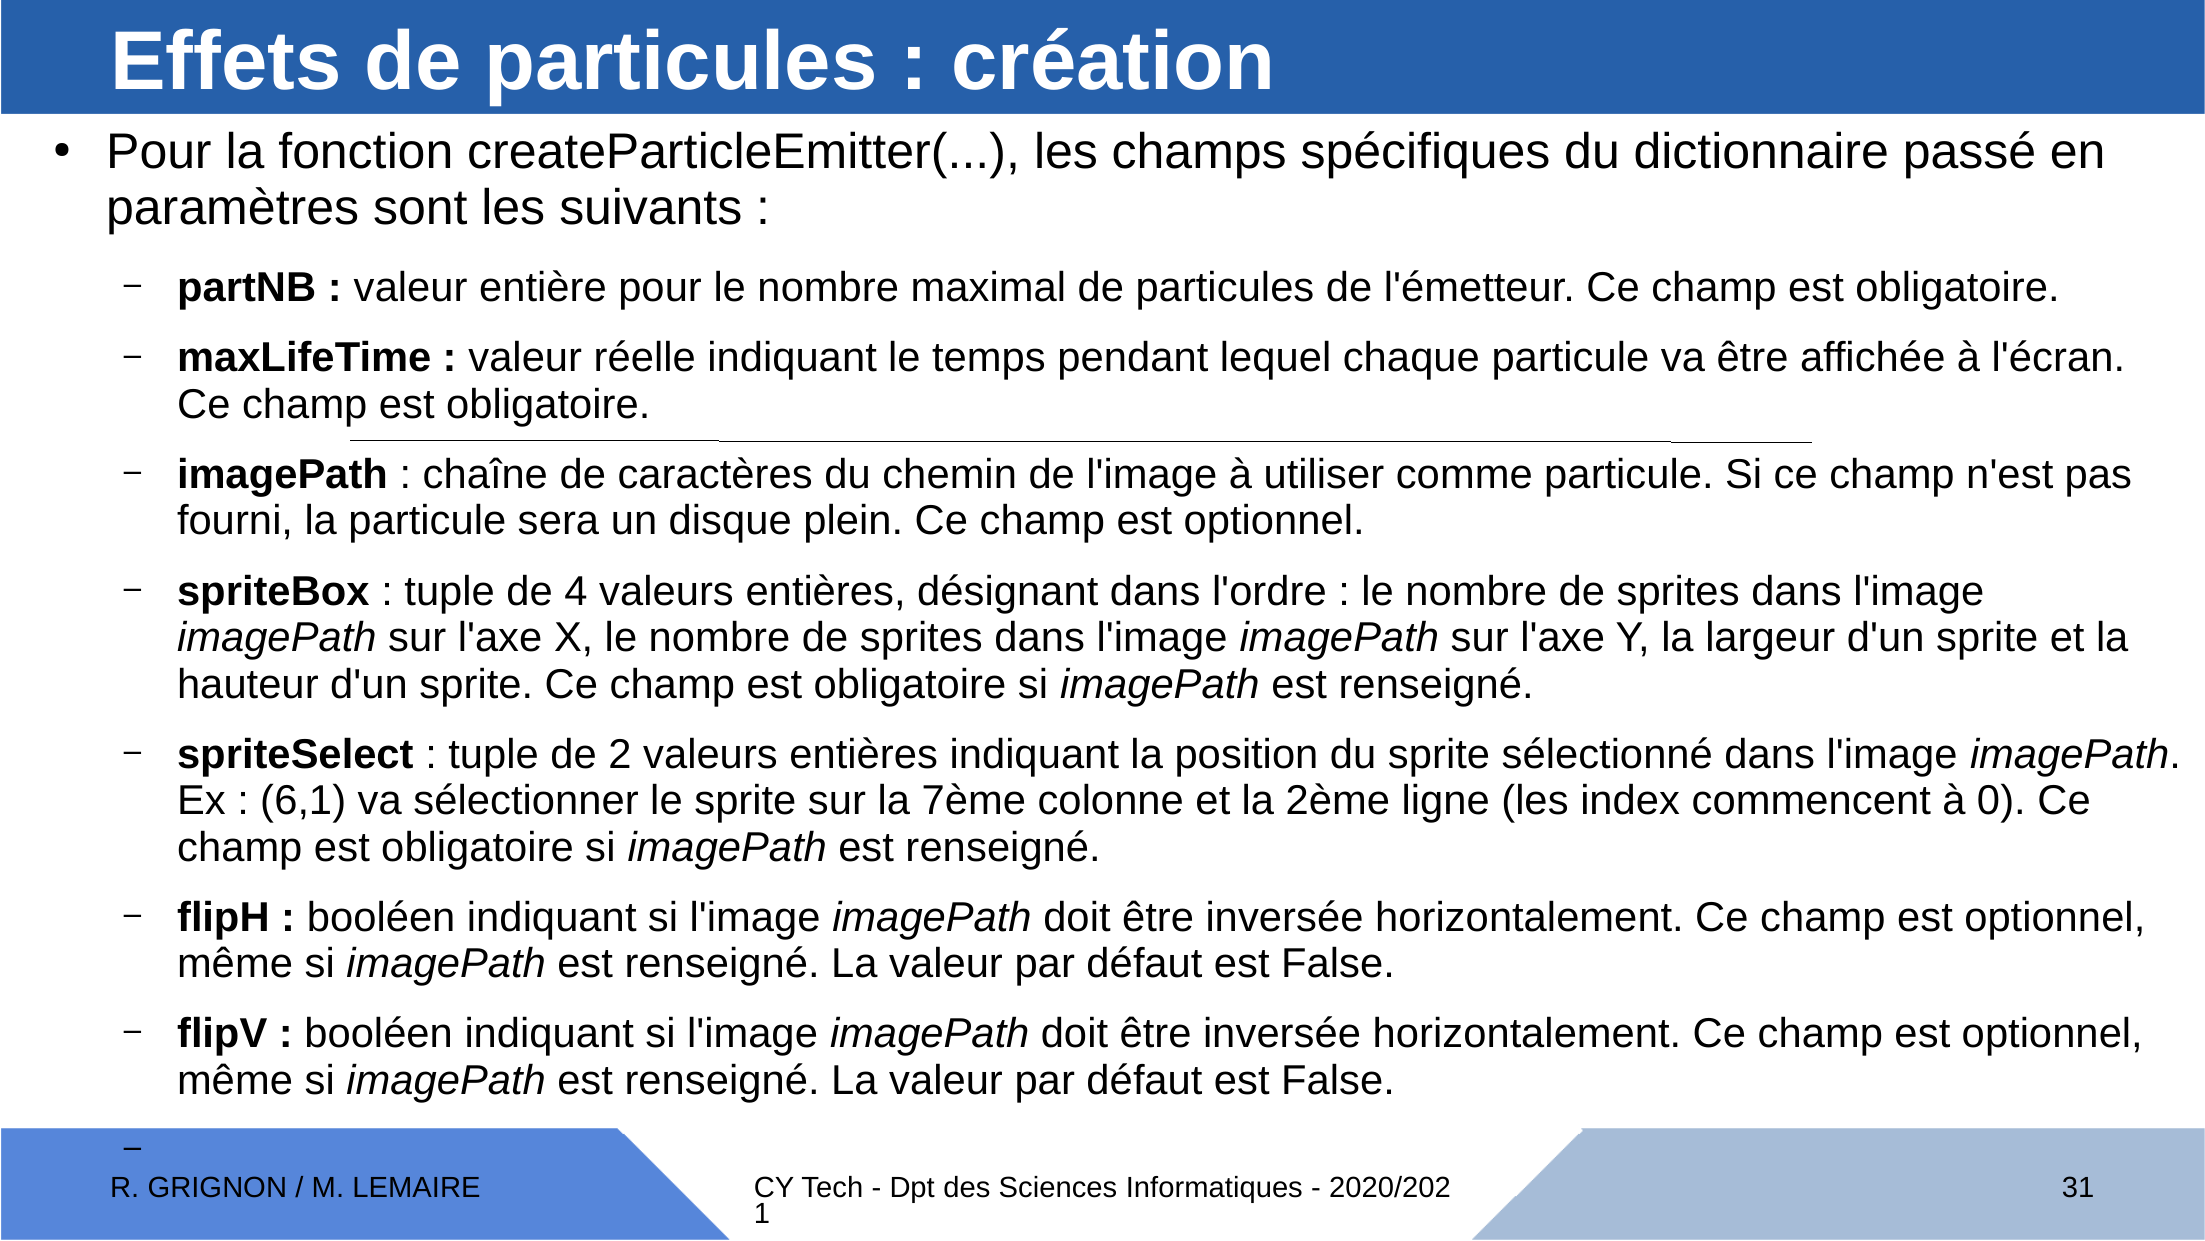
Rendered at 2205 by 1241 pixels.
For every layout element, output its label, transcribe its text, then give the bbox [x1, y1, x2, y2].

title Effets de particules : création [110, 49, 2095, 193]
list Pour la fonction createParticleEmitter(...), les champs spécifiques du dictionnaire passé en paramètres sont les suivants : partNB : valeur entière pour le nombre maximal de particules de l'émetteur. Ce champ est obligatoire. maxLifeTime : valeur réelle indiquant le temps pendant lequel chaque particule va être affichée à l'écran. Ce champ est obligatoire. imagePath : chaîne de caractères du chemin de l'image à utiliser comme particule. Si ce champ n'est pas fourni, la particule sera un disque plein. Ce champ est optionnel. spriteBox : tuple de 4 valeurs entières, désignant dans l'ordre : le nombre de sprites dans l'image imagePath sur l'axe X, le nombre de sprites dans l'image imagePath sur l'axe Y, la largeur d'un sprite et la hauteur d'un sprite. Ce champ est obligatoire si imagePath est renseigné. spriteSelect : tuple de 2 valeurs entières indiquant la position du sprite sélectionné dans l'image imagePath. Ex : (6,1) va sélectionner le sprite sur la 7ème colonne et la 2ème ligne (les index commencent à 0). Ce champ est obligatoire si imagePath est renseigné. flipH : booléen indiquant si l'image imagePath doit être inversée horizontalement. Ce champ est optionnel, même si imagePath est renseigné. La valeur par défaut est False. flipV : booléen indiquant si l'image imagePath doit être inversée horizontalement. Ce champ est optionnel, même si imagePath est renseigné. La valeur par défaut est False. [35, 193, 2186, 1185]
picture [0, 0, 2205, 1241]
